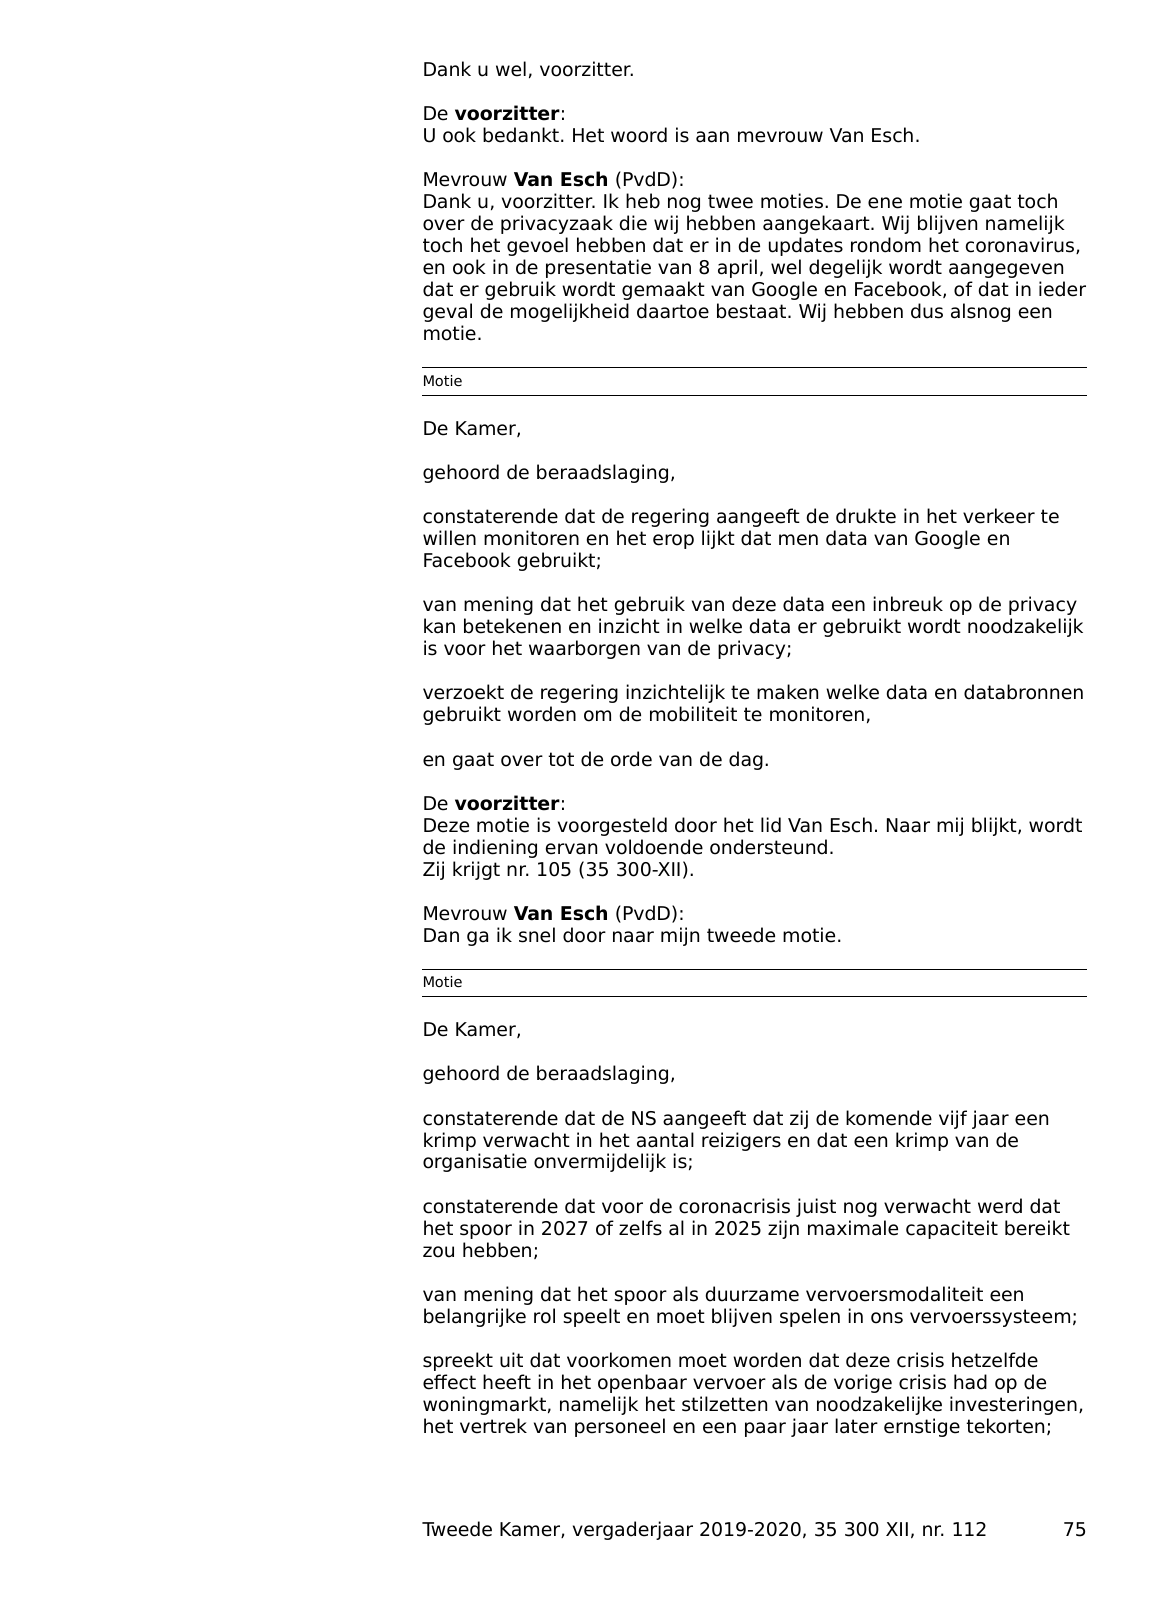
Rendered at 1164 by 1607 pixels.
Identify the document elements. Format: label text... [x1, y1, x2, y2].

text Dank u, voorzitter. Ik heb nog twee moties. De ene motie gaat toch over de privacyzaak die wij hebben aangekaart. Wij blijven namelijk toch het gevoel hebben dat er in de updates rondom het coronavirus, en ook in de presentatie van 8 april, wel degelijk wordt aangegeven dat er gebruik wordt gemaakt van Google en Facebook, of dat in ieder geval de mogelijkheid daartoe bestaat. Wij hebben dus alsnog een motie. [422, 191, 1087, 345]
text De voorzitter: [422, 793, 1087, 814]
text Deze motie is voorgesteld door het lid Van Esch. Naar mij blijkt, wordt de indiening ervan voldoende ondersteund. [422, 814, 1087, 858]
text van mening dat het spoor als duurzame vervoersmodaliteit een belangrijke rol speelt en moet blijven spelen in ons vervoerssysteem; [422, 1284, 1087, 1328]
table_header Motie [422, 368, 1087, 394]
table_header Motie [422, 970, 1087, 996]
text U ook bedankt. Het woord is aan mevrouw Van Esch. [422, 125, 1087, 147]
text van mening dat het gebruik van deze data een inbreuk op de privacy kan betekenen en inzicht in welke data er gebruikt wordt noodzakelijk is voor het waarborgen van de privacy; [422, 594, 1087, 660]
text De voorzitter: [422, 103, 1087, 125]
text verzoekt de regering inzichtelijk te maken welke data en databronnen gebruikt worden om de mobiliteit te monitoren, [422, 682, 1087, 726]
text Dan ga ik snel door naar mijn tweede motie. [422, 925, 1087, 947]
text constaterende dat de NS aangeeft dat zij de komende vijf jaar een krimp verwacht in het aantal reizigers en dat een krimp van de organisatie onvermijdelijk is; [422, 1107, 1087, 1173]
text De Kamer, [422, 418, 1087, 440]
text gehoord de beraadslaging, [422, 462, 1087, 484]
text Mevrouw Van Esch (PvdD): [422, 169, 1087, 191]
text spreekt uit dat voorkomen moet worden dat deze crisis hetzelfde effect heeft in het openbaar vervoer als de vorige crisis had op de woningmarkt, namelijk het stilzetten van noodzakelijke investeringen, het vertrek van personeel en een paar jaar later ernstige tekorten; [422, 1350, 1087, 1438]
text De Kamer, [422, 1019, 1087, 1041]
text constaterende dat de regering aangeeft de drukte in het verkeer te willen monitoren en het erop lijkt dat men data van Google en Facebook gebruikt; [422, 506, 1087, 572]
text gehoord de beraadslaging, [422, 1063, 1087, 1085]
text constaterende dat voor de coronacrisis juist nog verwacht werd dat het spoor in 2027 of zelfs al in 2025 zijn maximale capaciteit bereikt zou hebben; [422, 1196, 1087, 1262]
text en gaat over tot de orde van de dag. [422, 748, 1087, 770]
text Dank u wel, voorzitter. [422, 59, 1087, 81]
text Mevrouw Van Esch (PvdD): [422, 903, 1087, 925]
text Zij krijgt nr. 105 (35 300-XII). [422, 858, 1087, 881]
